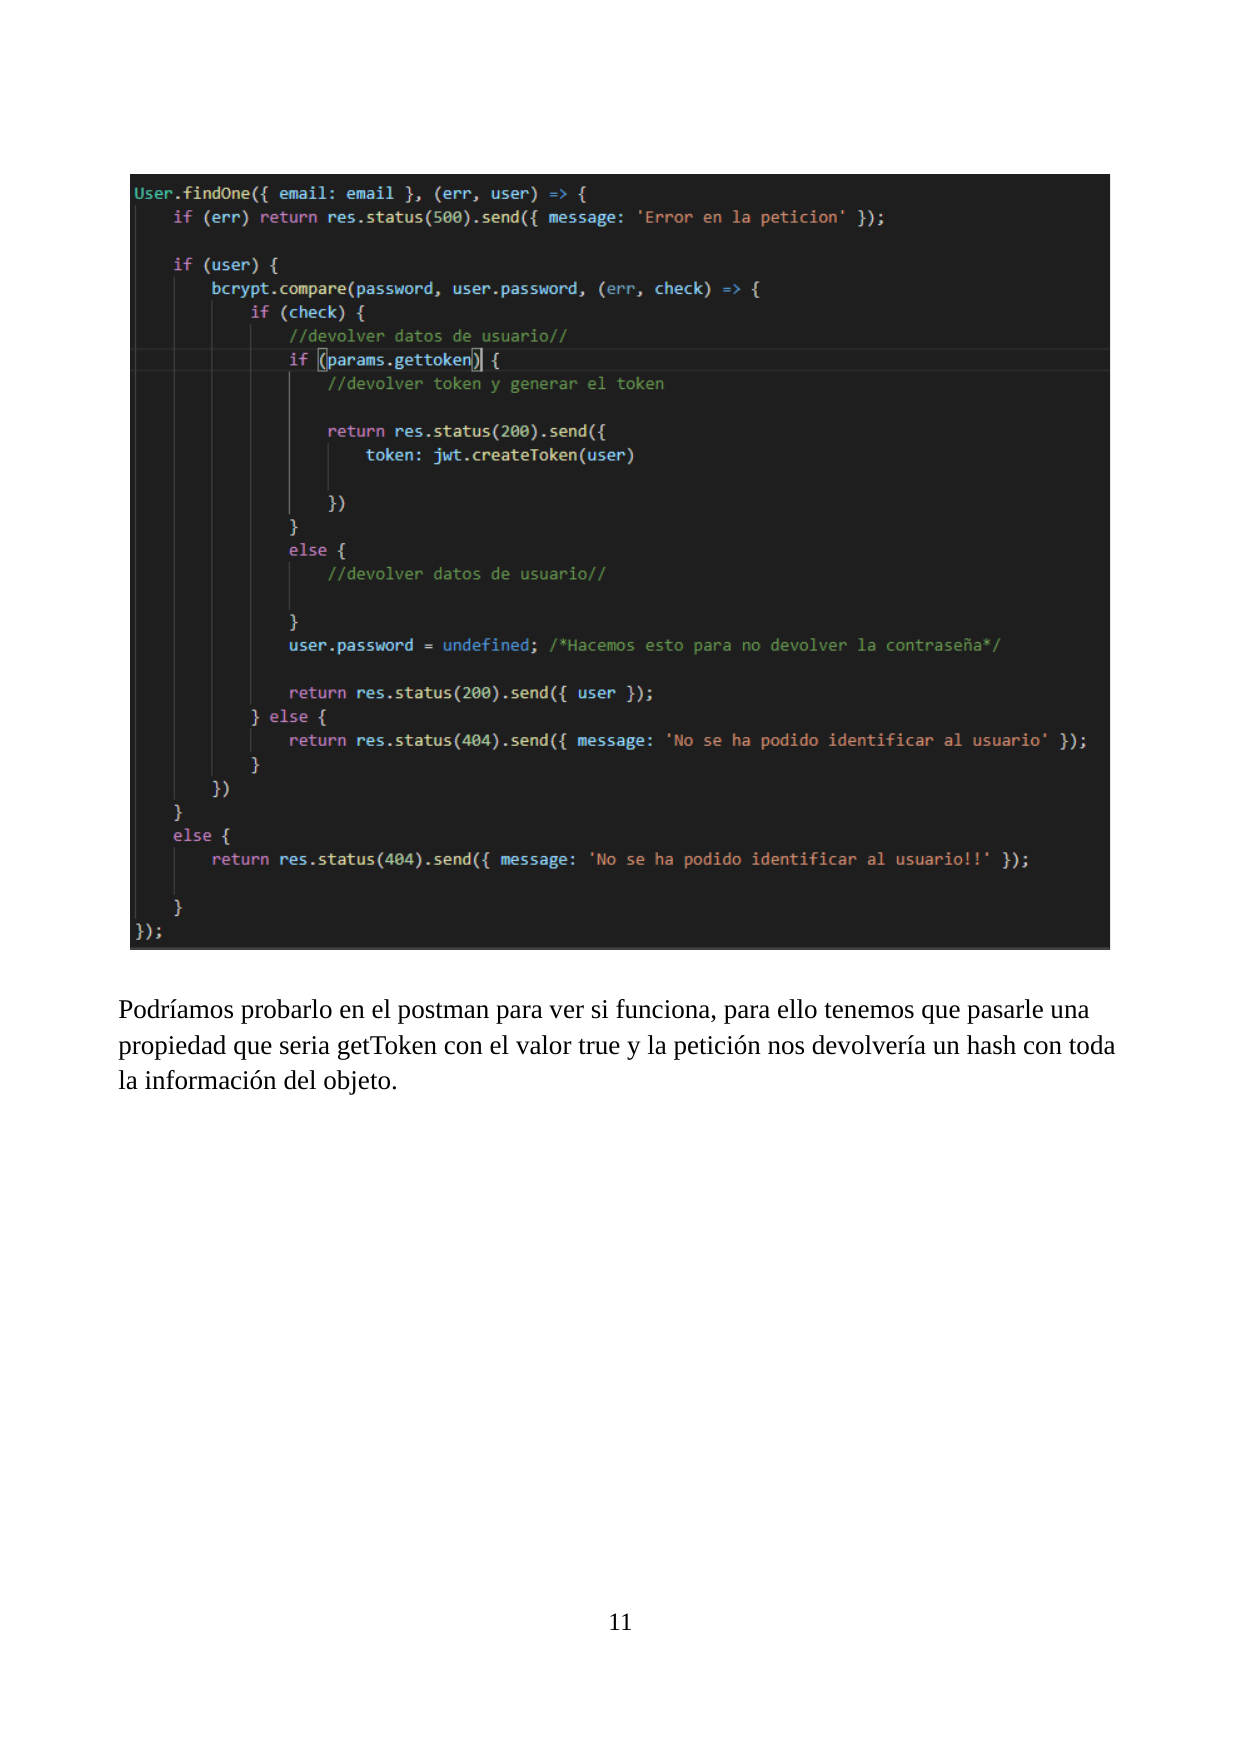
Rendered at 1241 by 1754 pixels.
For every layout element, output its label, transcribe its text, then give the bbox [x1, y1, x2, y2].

picture [130, 174, 1111, 950]
text Podríamos probarlo en el postman para ver si funciona, para ello tenemos que pasarle una propiedad que seria getToken con el valor true y la petición nos devolvería un hash con toda la información del objeto. [118, 993, 1122, 1096]
